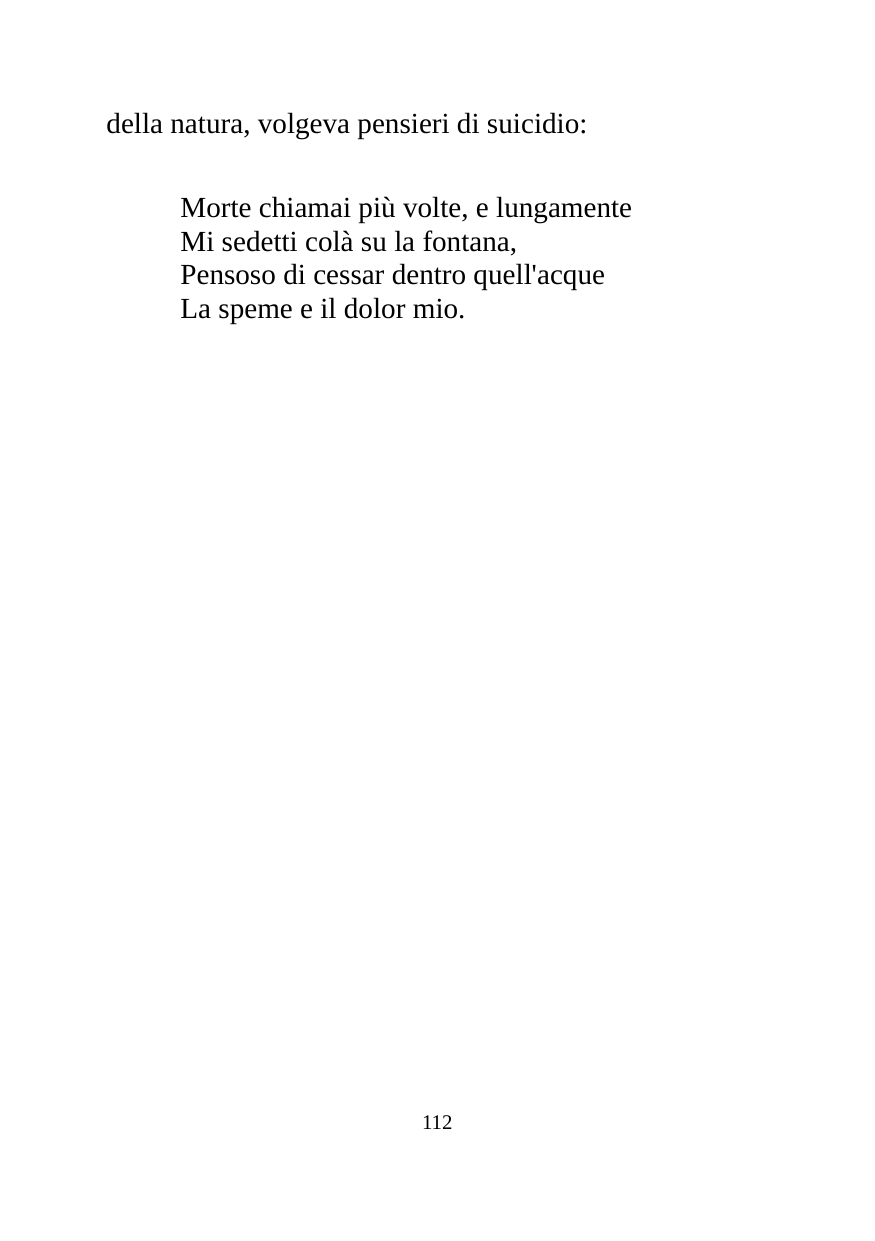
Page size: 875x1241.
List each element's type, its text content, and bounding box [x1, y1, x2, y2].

text Morte chiamai più volte, e lungamente Mi sedetti colà su la fontana, Pensoso di cessar dentro quell'acque La speme e il dolor mio. [180, 190, 768, 324]
text della natura, volgeva pensieri di suicidio: [106, 106, 768, 140]
